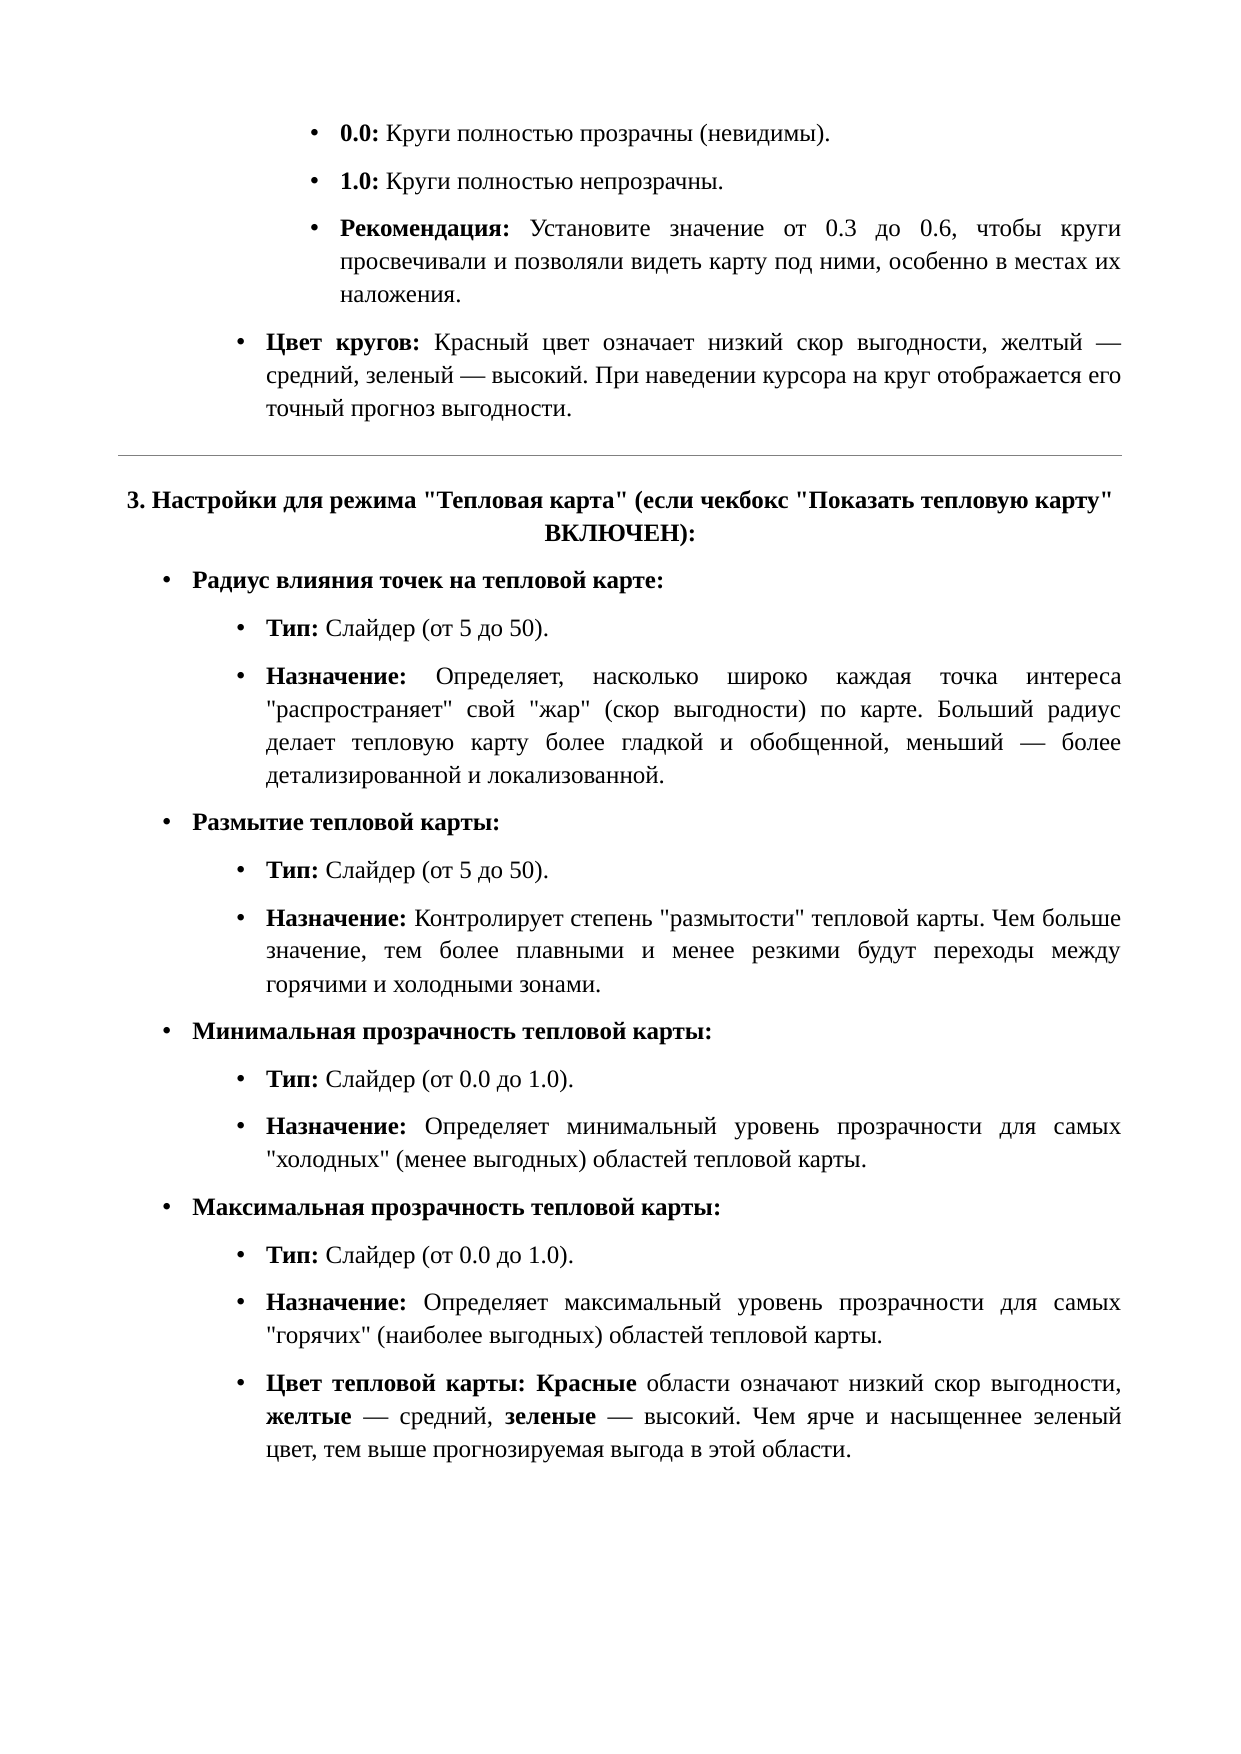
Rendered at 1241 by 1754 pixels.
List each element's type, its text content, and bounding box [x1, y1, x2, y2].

list Назначение: Определяет, насколько широко каждая точка интереса "распространяет" свой "жар" (скор выгодности) по карте. Больший радиус делает тепловую карту более гладкой и обобщенной, меньший — более детализированной и локализованной. [236, 661, 1122, 788]
list Цвет кругов: Красный цвет означает низкий скор выгодности, желтый — средний, зеленый — высокий. При наведении курсора на круг отображается его точный прогноз выгодности. [236, 327, 1122, 422]
list Радиус влияния точек на тепловой карте: [162, 566, 1122, 594]
list Размытие тепловой карты: [162, 807, 1122, 836]
list Тип: Слайдер (от 5 до 50). [236, 613, 1122, 642]
list Тип: Слайдер (от 0.0 до 1.0). [236, 1240, 1122, 1268]
list Тип: Слайдер (от 5 до 50). [236, 855, 1122, 884]
list Назначение: Определяет максимальный уровень прозрачности для самых "горячих" (наиболее выгодных) областей тепловой карты. [236, 1287, 1122, 1349]
list Тип: Слайдер (от 0.0 до 1.0). [236, 1064, 1122, 1093]
list Назначение: Контролирует степень "размытости" тепловой карты. Чем больше значение, тем более плавными и менее резкими будут переходы между горячими и холодными зонами. [236, 903, 1122, 997]
list Цвет тепловой карты: Красные области означают низкий скор выгодности, желтые — средний, зеленые — высокий. Чем ярче и насыщеннее зеленый цвет, тем выше прогнозируемая выгода в этой области. [236, 1368, 1122, 1463]
list Максимальная прозрачность тепловой карты: [162, 1192, 1122, 1221]
list Назначение: Определяет минимальный уровень прозрачности для самых "холодных" (менее выгодных) областей тепловой карты. [236, 1111, 1122, 1173]
list 1.0: Круги полностью непрозрачны. [310, 166, 1122, 194]
list Рекомендация: Установите значение от 0.3 до 0.6, чтобы круги просвечивали и позволяли видеть карту под ними, особенно в местах их наложения. [310, 213, 1122, 308]
text 3. Настройки для режима "Тепловая карта" (если чекбокс "Показать тепловую карту" ВКЛЮЧЕН): [118, 485, 1122, 547]
list 0.0: Круги полностью прозрачны (невидимы). [310, 118, 1122, 147]
list Минимальная прозрачность тепловой карты: [162, 1016, 1122, 1045]
